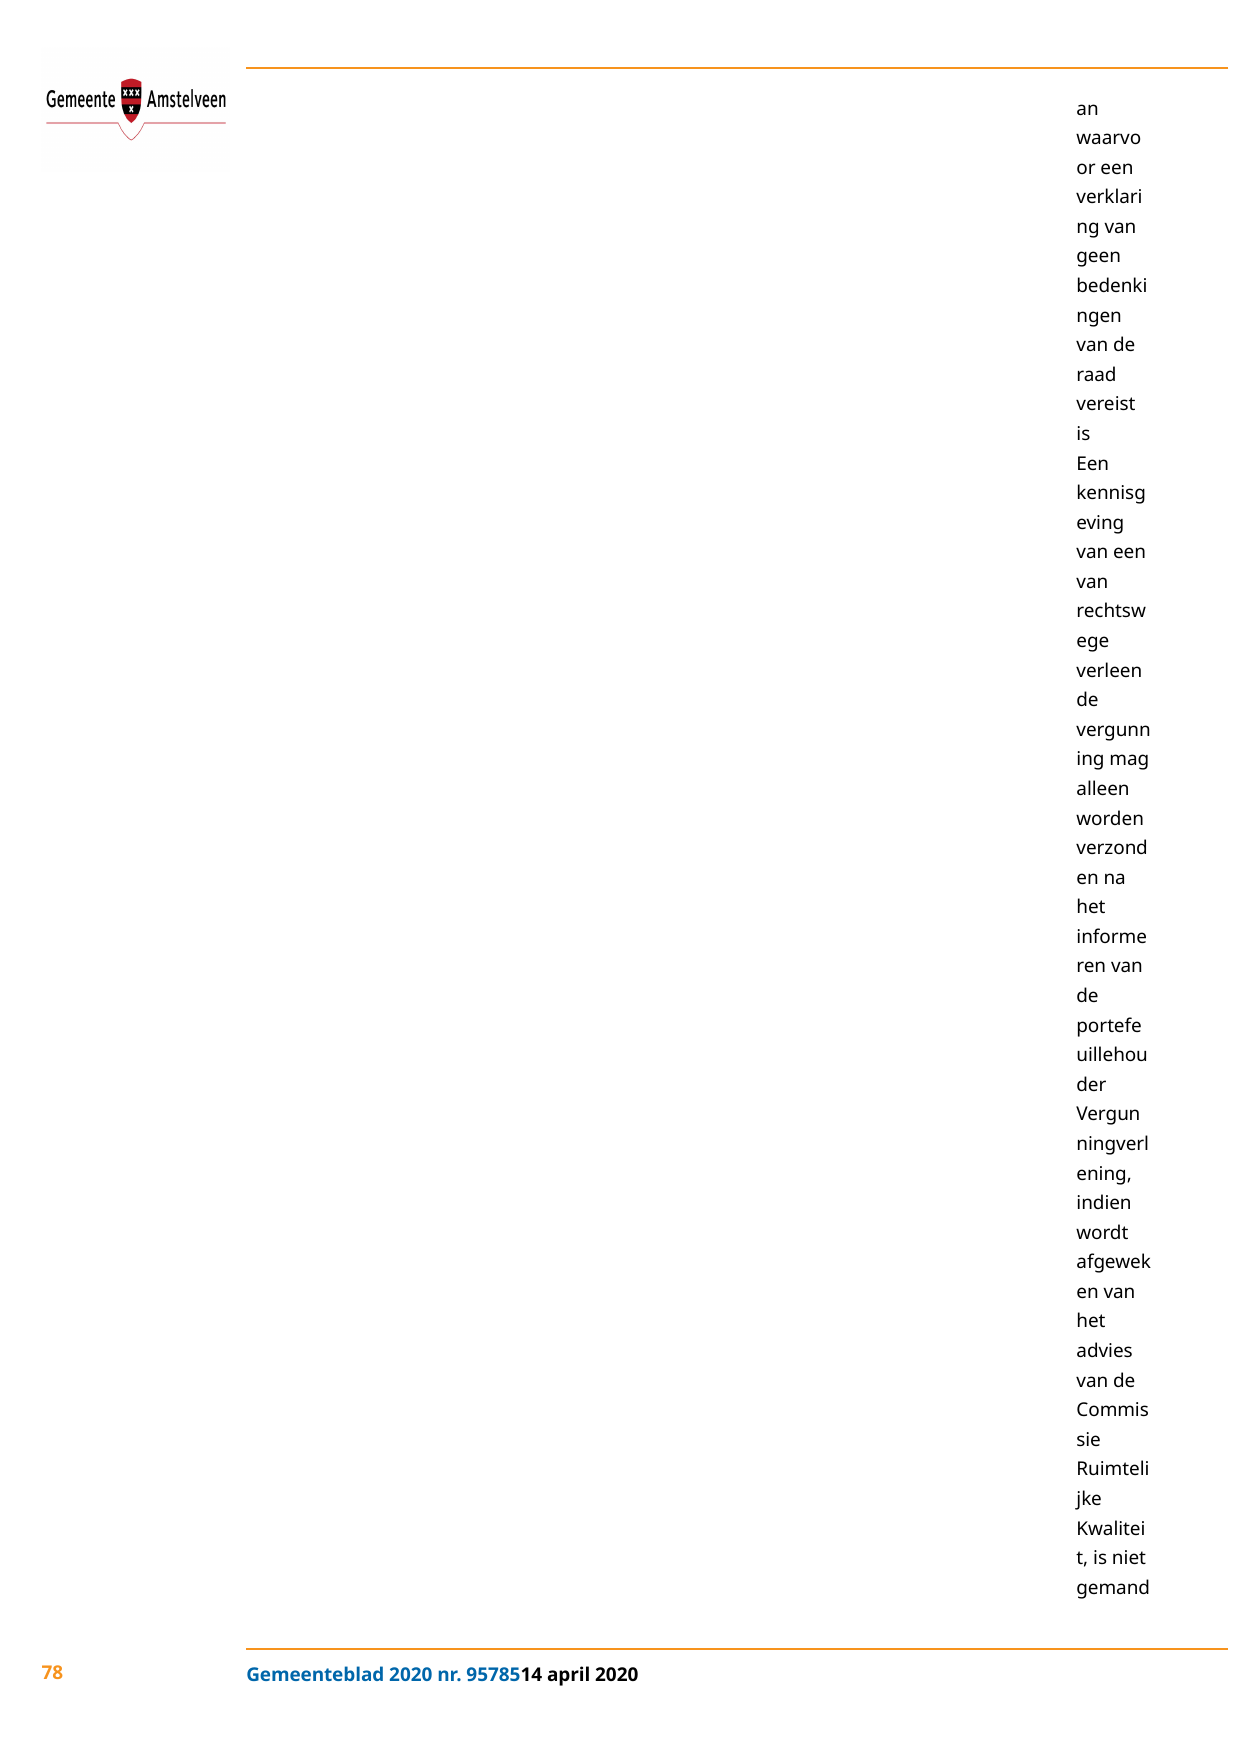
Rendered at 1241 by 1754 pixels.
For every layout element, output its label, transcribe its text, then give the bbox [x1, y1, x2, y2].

table_cell [850, 95, 1076, 1600]
table_cell [625, 95, 700, 1600]
table_cell an waarvoor een verklaring van geen bedenkingen van de raad vereist is Een kennisgeving van een van rechtswege verleende vergunning mag alleen worden verzonden na het informeren van de portefeuillehouder Vergunningverlening, indien wordt afgeweken van het advies van de Commissie Ruimtelijke Kwaliteit, is niet gemand [1076, 95, 1152, 1600]
table_cell [323, 95, 474, 1600]
picture [41, 47, 231, 172]
table_cell [700, 95, 850, 1600]
table_cell [248, 95, 323, 1600]
table_cell [474, 95, 624, 1600]
